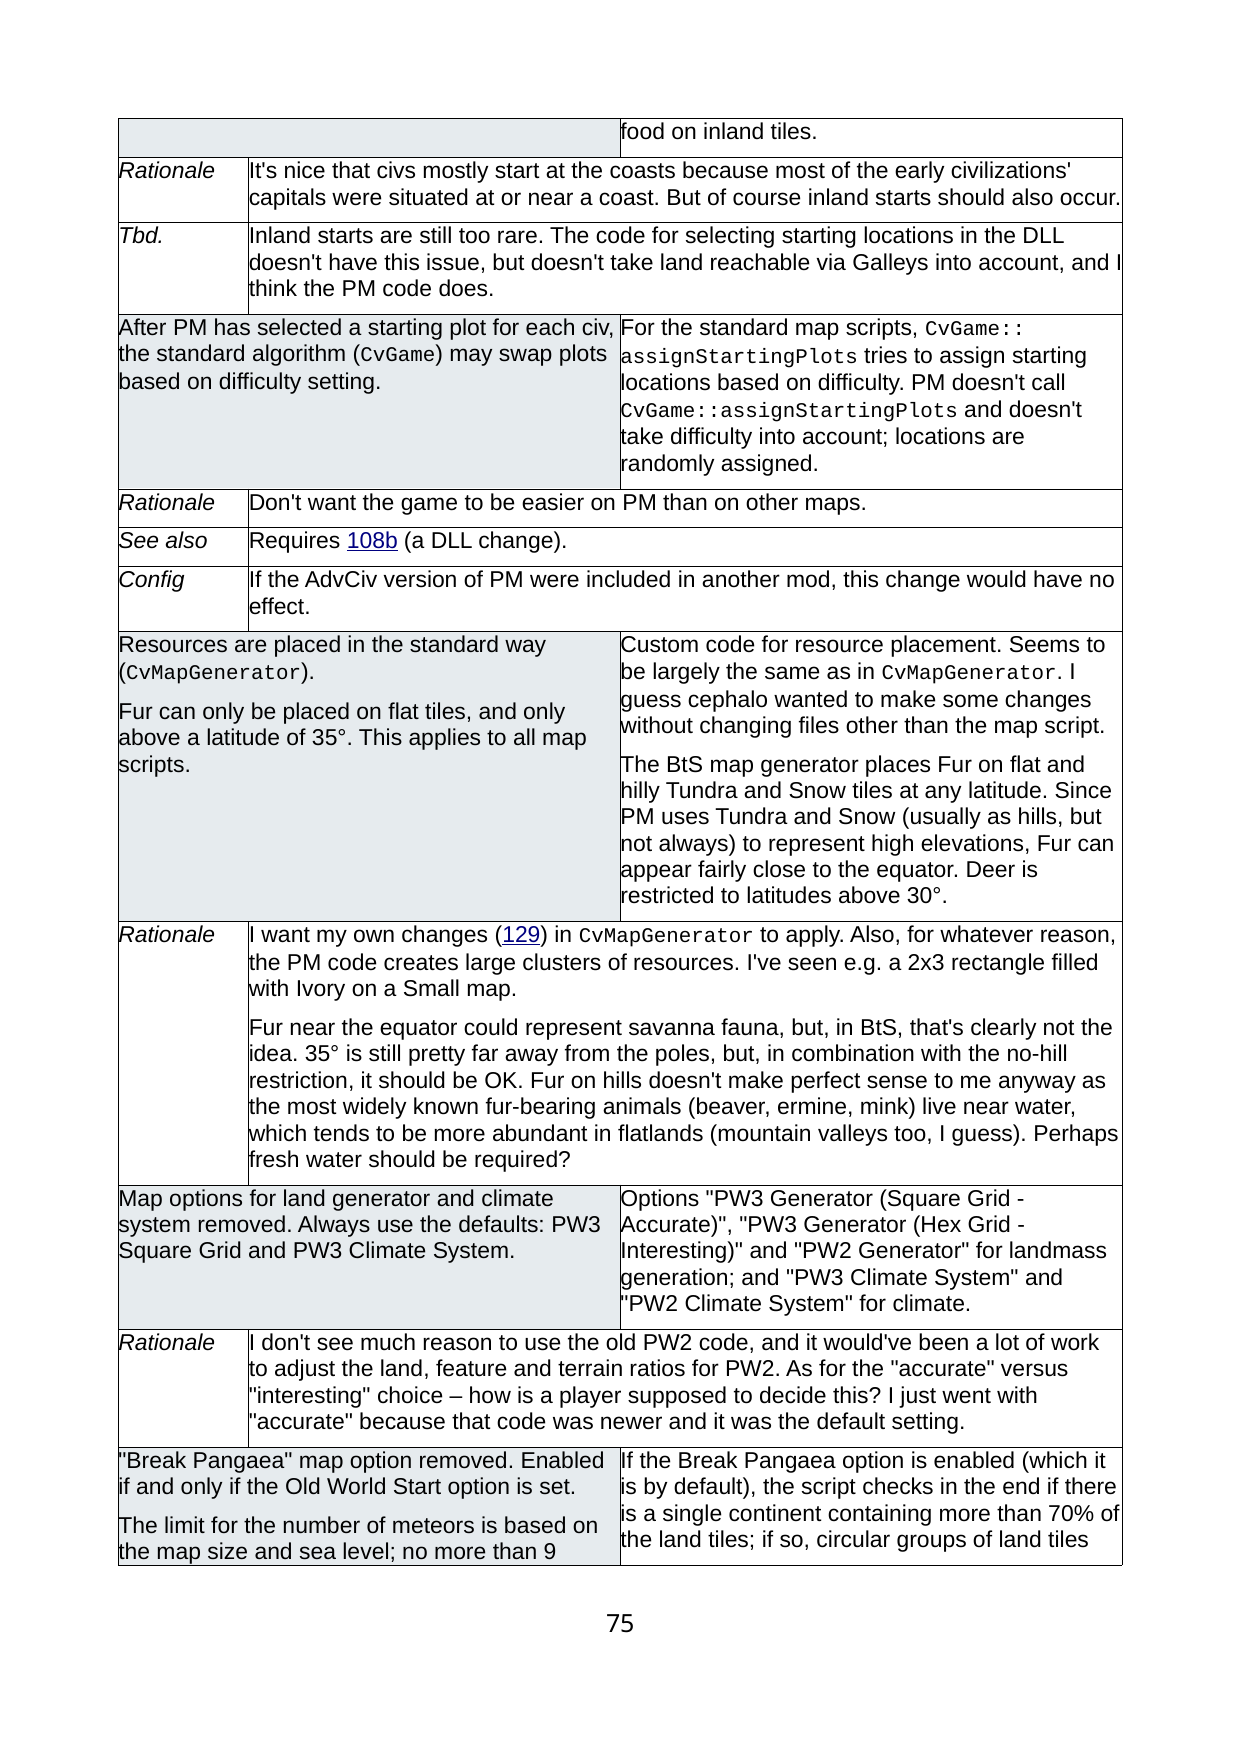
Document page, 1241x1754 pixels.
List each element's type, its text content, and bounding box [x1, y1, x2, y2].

table_cell It's nice that civs mostly start at the coasts because most of the early civilizations' capitals were situated at or near a coast. But of course inland starts should also occur. [249, 158, 1122, 222]
table_cell Resources are placed in the standard way (CvMapGenerator). Fur can only be placed on flat tiles, and only above a latitude of 35°. This applies to all map scripts. [119, 632, 620, 921]
table_cell Custom code for resource placement. Seems to be largely the same as in CvMapGenerator. I guess cephalo wanted to make some changes without changing files other than the map script. The BtS map generator places Fur on flat and hilly Tundra and Snow tiles at any latitude. Since PM uses Tundra and Snow (usually as hills, but not always) to represent high elevations, Fur can appear fairly close to the equator. Deer is restricted to latitudes above 30°. [621, 632, 1122, 921]
table_cell Rationale [119, 1330, 248, 1447]
table_cell See also [119, 528, 248, 566]
table_cell Config [119, 567, 248, 631]
table_cell I want my own changes (129) in CvMapGenerator to apply. Also, for whatever reason, the PM code creates large clusters of resources. I've seen e.g. a 2x3 rectangle filled with Ivory on a Small map. Fur near the equator could represent savanna fauna, but, in BtS, that's clearly not the idea. 35° is still pretty far away from the poles, but, in combination with the no-hill restriction, it should be OK. Fur on hills doesn't make perfect sense to me anyway as the most widely known fur-bearing animals (beaver, ermine, mink) live near water, which tends to be more abundant in flatlands (mountain valleys too, I guess). Perhaps fresh water should be required? [249, 922, 1122, 1184]
table_cell If the AdvCiv version of PM were included in another mod, this change would have no effect. [249, 567, 1122, 631]
table_cell Rationale [119, 158, 248, 222]
table_cell Map options for land generator and climate system removed. Always use the defaults: PW3 Square Grid and PW3 Climate System. [119, 1186, 620, 1329]
table_cell I don't see much reason to use the old PW2 code, and it would've been a lot of work to adjust the land, feature and terrain ratios for PW2. As for the "accurate" versus "interesting" choice – how is a player supposed to decide this? I just went with "accurate" because that code was newer and it was the default setting. [249, 1330, 1122, 1447]
table_cell If the Break Pangaea option is enabled (which it is by default), the script checks in the end if there is a single continent containing more than 70% of the land tiles; if so, circular groups of land tiles [621, 1448, 1122, 1565]
table_cell Requires 108b (a DLL change). [249, 528, 1122, 566]
table_cell Rationale [119, 490, 248, 527]
table_cell For the standard map scripts, CvGame:: assignStartingPlots tries to assign starting locations based on difficulty. PM doesn't call CvGame::assignStartingPlots and doesn't take difficulty into account; locations are randomly assigned. [621, 315, 1122, 488]
table_cell Options "PW3 Generator (Square Grid - Accurate)", "PW3 Generator (Hex Grid - Interesting)" and "PW2 Generator" for landmass generation; and "PW3 Climate System" and "PW2 Climate System" for climate. [621, 1186, 1122, 1329]
table_cell Don't want the game to be easier on PM than on other maps. [249, 490, 1122, 527]
table_cell food on inland tiles. [621, 119, 1122, 157]
table_cell Tbd. [119, 223, 248, 314]
table_cell Rationale [119, 922, 248, 1184]
table_cell After PM has selected a starting plot for each civ, the standard algorithm (CvGame) may swap plots based on difficulty setting. [119, 315, 620, 488]
table_cell "Break Pangaea" map option removed. Enabled if and only if the Old World Start option is set. The limit for the number of meteors is based on the map size and sea level; no more than 9 [119, 1448, 620, 1565]
table_cell Inland starts are still too rare. The code for selecting starting locations in the DLL doesn't have this issue, but doesn't take land reachable via Galleys into account, and I think the PM code does. [249, 223, 1122, 314]
table_cell [119, 119, 620, 157]
